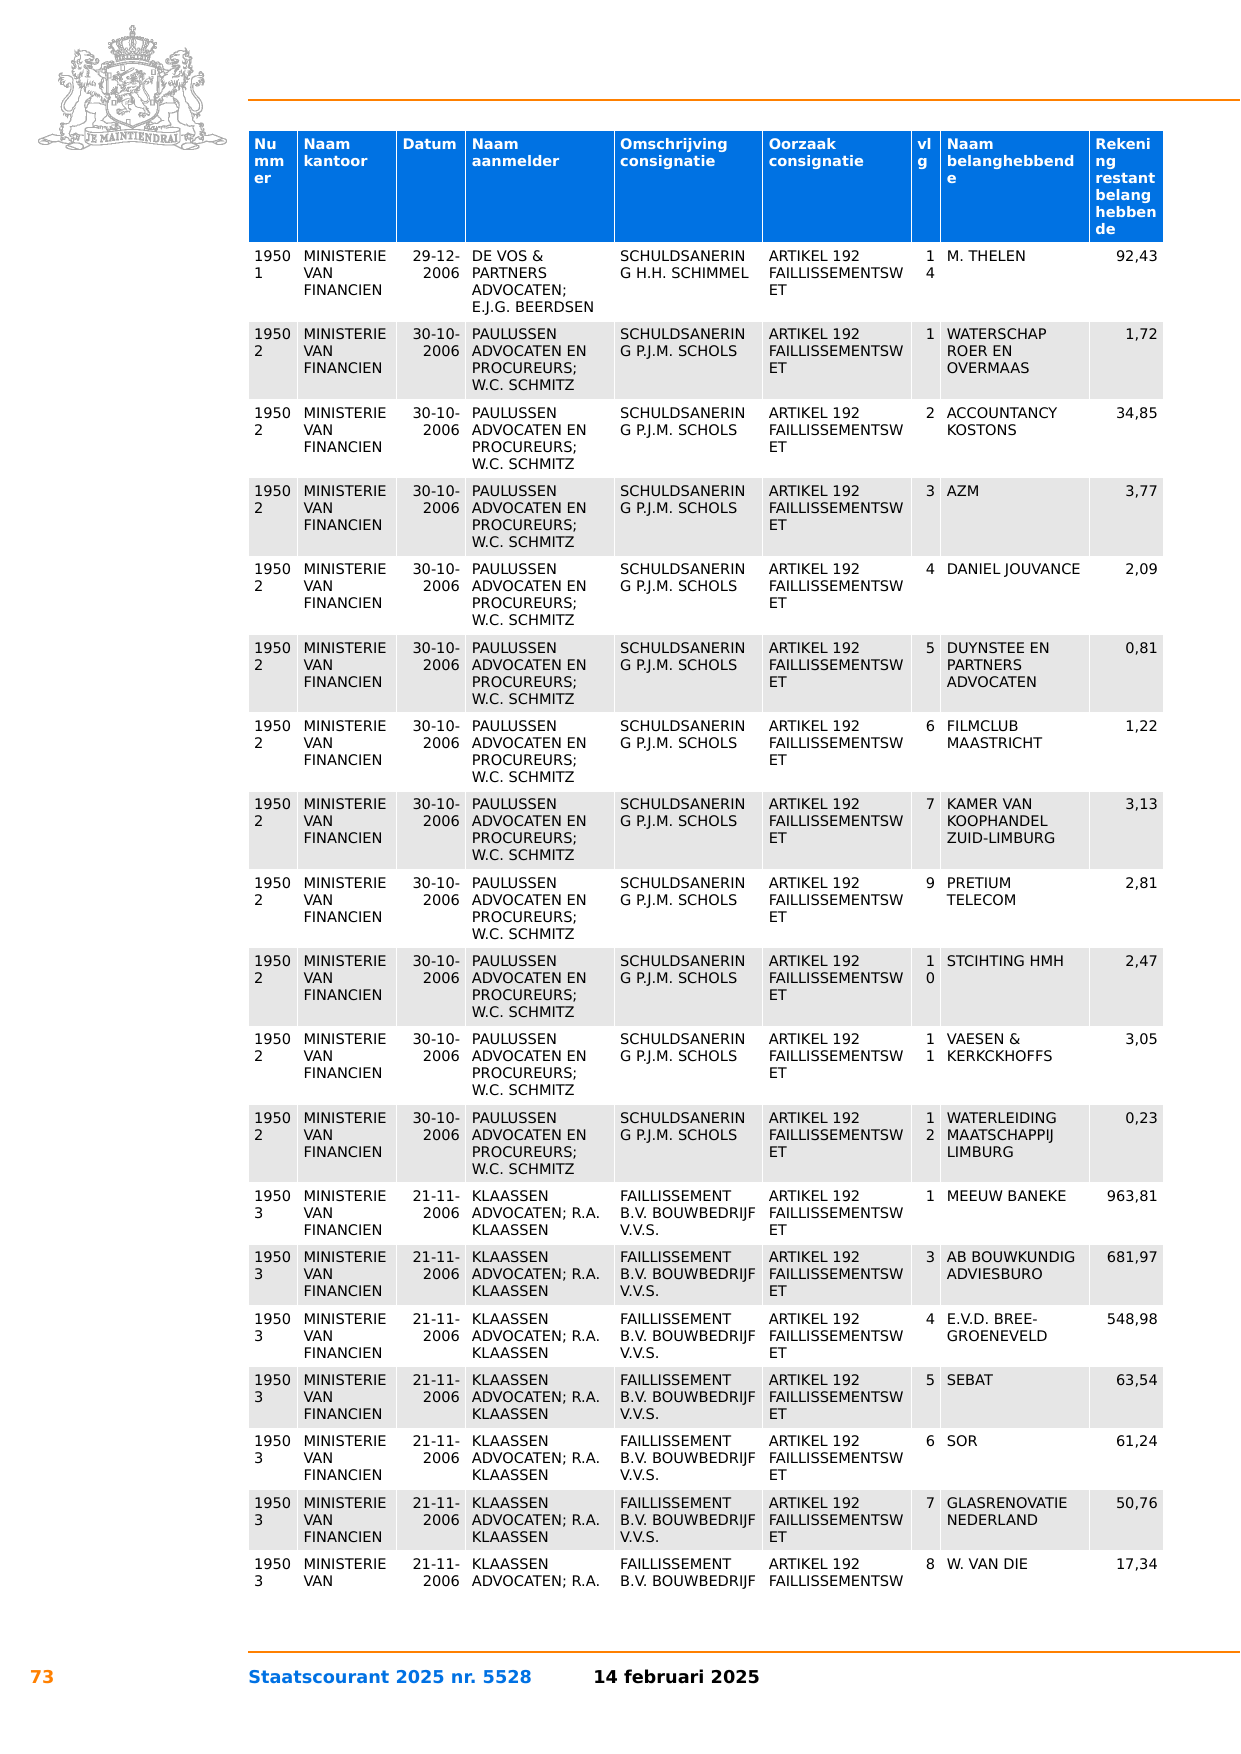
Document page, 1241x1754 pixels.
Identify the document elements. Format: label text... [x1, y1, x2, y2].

table_cell 12 [912, 1105, 940, 1182]
table_cell SCHULDSANERING H.H. SCHIMMEL [615, 243, 762, 321]
table_cell 30-10-2006 [397, 792, 465, 869]
table_cell SCHULDSANERING P.J.M. SCHOLS [615, 792, 762, 869]
table_cell 3 [912, 478, 940, 556]
table_cell 0,81 [1090, 635, 1163, 712]
table_cell ARTIKEL 192 FAILLISSEMENTSWET [763, 557, 911, 634]
table_cell 6 [912, 1429, 940, 1489]
table_cell MINISTERIE VAN FINANCIEN [298, 557, 396, 634]
table_cell 19502 [249, 713, 297, 791]
table_cell KLAASSEN ADVOCATEN; R.A. [466, 1551, 614, 1595]
table_cell 4 [912, 557, 940, 634]
table_cell MINISTERIE VAN FINANCIEN [298, 870, 396, 947]
table_cell 7 [912, 1490, 940, 1550]
table_cell 30-10-2006 [397, 870, 465, 947]
table_cell 5 [912, 1367, 940, 1428]
table_cell AZM [941, 478, 1089, 556]
table_header Datum [397, 131, 465, 242]
table_cell 1 [912, 1183, 940, 1243]
table_cell 2,09 [1090, 557, 1163, 634]
table_cell 14 [912, 243, 940, 321]
table_cell KLAASSEN ADVOCATEN; R.A. KLAASSEN [466, 1306, 614, 1366]
table_cell MINISTERIE VAN [298, 1551, 396, 1595]
table_cell ARTIKEL 192 FAILLISSEMENTSWET [763, 713, 911, 791]
table_cell PAULUSSEN ADVOCATEN EN PROCUREURS; W.C. SCHMITZ [466, 478, 614, 556]
table_cell VAESEN & KERKCKHOFFS [941, 1027, 1089, 1104]
table_cell MINISTERIE VAN FINANCIEN [298, 1183, 396, 1243]
table_cell 17,34 [1090, 1551, 1163, 1595]
table_cell 19502 [249, 948, 297, 1026]
table_cell KAMER VAN KOOPHANDEL ZUID-LIMBURG [941, 792, 1089, 869]
table_cell ARTIKEL 192 FAILLISSEMENTSWET [763, 1490, 911, 1550]
table_cell MINISTERIE VAN FINANCIEN [298, 635, 396, 712]
table_cell PAULUSSEN ADVOCATEN EN PROCUREURS; W.C. SCHMITZ [466, 870, 614, 947]
table_cell SEBAT [941, 1367, 1089, 1428]
table_cell MINISTERIE VAN FINANCIEN [298, 478, 396, 556]
table_cell MINISTERIE VAN FINANCIEN [298, 948, 396, 1026]
table_cell 21-11-2006 [397, 1183, 465, 1243]
table_cell PAULUSSEN ADVOCATEN EN PROCUREURS; W.C. SCHMITZ [466, 557, 614, 634]
table_cell SCHULDSANERING P.J.M. SCHOLS [615, 322, 762, 399]
table_cell W. VAN DIE [941, 1551, 1089, 1595]
table_cell PAULUSSEN ADVOCATEN EN PROCUREURS; W.C. SCHMITZ [466, 322, 614, 399]
table_cell 548,98 [1090, 1306, 1163, 1366]
table_cell FILMCLUB MAASTRICHT [941, 713, 1089, 791]
table_cell MINISTERIE VAN FINANCIEN [298, 1429, 396, 1489]
table_cell MINISTERIE VAN FINANCIEN [298, 1245, 396, 1305]
table_cell DUYNSTEE EN PARTNERS ADVOCATEN [941, 635, 1089, 712]
table_cell STCIHTING HMH [941, 948, 1089, 1026]
table_cell PAULUSSEN ADVOCATEN EN PROCUREURS; W.C. SCHMITZ [466, 792, 614, 869]
table_cell 1 [912, 322, 940, 399]
table_cell MINISTERIE VAN FINANCIEN [298, 1027, 396, 1104]
table_cell 21-11-2006 [397, 1429, 465, 1489]
table_cell 681,97 [1090, 1245, 1163, 1305]
table_cell 19502 [249, 635, 297, 712]
table_cell SCHULDSANERING P.J.M. SCHOLS [615, 713, 762, 791]
table_cell MINISTERIE VAN FINANCIEN [298, 322, 396, 399]
table_cell 21-11-2006 [397, 1306, 465, 1366]
table_header Naam kantoor [298, 131, 396, 242]
table_cell SCHULDSANERING P.J.M. SCHOLS [615, 1027, 762, 1104]
table_cell 3,77 [1090, 478, 1163, 556]
table_cell 963,81 [1090, 1183, 1163, 1243]
table_cell 7 [912, 792, 940, 869]
table_cell FAILLISSEMENT B.V. BOUWBEDRIJF V.V.S. [615, 1490, 762, 1550]
table_cell ARTIKEL 192 FAILLISSEMENTSWET [763, 1105, 911, 1182]
table_cell MINISTERIE VAN FINANCIEN [298, 1490, 396, 1550]
table_cell DANIEL JOUVANCE [941, 557, 1089, 634]
table_cell 92,43 [1090, 243, 1163, 321]
table_cell 2 [912, 400, 940, 477]
picture [38, 25, 227, 150]
table_cell 5 [912, 635, 940, 712]
table_cell 19503 [249, 1306, 297, 1366]
table_cell ACCOUNTANCY KOSTONS [941, 400, 1089, 477]
table_cell 19503 [249, 1245, 297, 1305]
table_header Omschrijving consignatie [615, 131, 762, 242]
table_cell AB BOUWKUNDIG ADVIESBURO [941, 1245, 1089, 1305]
table_cell SCHULDSANERING P.J.M. SCHOLS [615, 870, 762, 947]
table_cell PAULUSSEN ADVOCATEN EN PROCUREURS; W.C. SCHMITZ [466, 948, 614, 1026]
table_cell ARTIKEL 192 FAILLISSEMENTSWET [763, 870, 911, 947]
table_cell 29-12-2006 [397, 243, 465, 321]
table_cell WATERLEIDING MAATSCHAPPIJ LIMBURG [941, 1105, 1089, 1182]
table_cell KLAASSEN ADVOCATEN; R.A. KLAASSEN [466, 1245, 614, 1305]
table_cell GLASRENOVATIE NEDERLAND [941, 1490, 1089, 1550]
table_cell FAILLISSEMENT B.V. BOUWBEDRIJF V.V.S. [615, 1183, 762, 1243]
table_cell 19503 [249, 1490, 297, 1550]
table_cell FAILLISSEMENT B.V. BOUWBEDRIJF [615, 1551, 762, 1595]
table_cell ARTIKEL 192 FAILLISSEMENTSWET [763, 1183, 911, 1243]
table_cell PRETIUM TELECOM [941, 870, 1089, 947]
table_header Oorzaak consignatie [763, 131, 911, 242]
table_cell SCHULDSANERING P.J.M. SCHOLS [615, 557, 762, 634]
table_cell 30-10-2006 [397, 478, 465, 556]
table_cell MEEUW BANEKE [941, 1183, 1089, 1243]
table_cell MINISTERIE VAN FINANCIEN [298, 243, 396, 321]
table_cell ARTIKEL 192 FAILLISSEMENTSWET [763, 1429, 911, 1489]
table_cell ARTIKEL 192 FAILLISSEMENTSWET [763, 478, 911, 556]
table_cell 21-11-2006 [397, 1367, 465, 1428]
table_cell 21-11-2006 [397, 1245, 465, 1305]
table_header Rekening restant belanghebbende [1090, 131, 1163, 242]
table_cell PAULUSSEN ADVOCATEN EN PROCUREURS; W.C. SCHMITZ [466, 713, 614, 791]
table_cell KLAASSEN ADVOCATEN; R.A. KLAASSEN [466, 1367, 614, 1428]
table_cell ARTIKEL 192 FAILLISSEMENTSWET [763, 948, 911, 1026]
table_cell MINISTERIE VAN FINANCIEN [298, 1367, 396, 1428]
table_cell 19503 [249, 1183, 297, 1243]
table_cell 61,24 [1090, 1429, 1163, 1489]
table_header vlg [912, 131, 940, 242]
table_cell 30-10-2006 [397, 713, 465, 791]
table_cell 19501 [249, 243, 297, 321]
table_cell M. THELEN [941, 243, 1089, 321]
table_cell FAILLISSEMENT B.V. BOUWBEDRIJF V.V.S. [615, 1245, 762, 1305]
table_cell 3,05 [1090, 1027, 1163, 1104]
table_cell MINISTERIE VAN FINANCIEN [298, 1105, 396, 1182]
table_cell 30-10-2006 [397, 322, 465, 399]
table_cell MINISTERIE VAN FINANCIEN [298, 792, 396, 869]
table_cell 19502 [249, 478, 297, 556]
table_cell WATERSCHAP ROER EN OVERMAAS [941, 322, 1089, 399]
table_cell ARTIKEL 192 FAILLISSEMENTSWET [763, 322, 911, 399]
table_cell ARTIKEL 192 FAILLISSEMENTSWET [763, 1245, 911, 1305]
table_cell SCHULDSANERING P.J.M. SCHOLS [615, 948, 762, 1026]
table_cell PAULUSSEN ADVOCATEN EN PROCUREURS; W.C. SCHMITZ [466, 400, 614, 477]
table_cell 30-10-2006 [397, 1027, 465, 1104]
table_cell PAULUSSEN ADVOCATEN EN PROCUREURS; W.C. SCHMITZ [466, 1105, 614, 1182]
table_cell 19503 [249, 1367, 297, 1428]
table_cell 19503 [249, 1551, 297, 1595]
table_cell 19502 [249, 792, 297, 869]
table_cell 8 [912, 1551, 940, 1595]
table_cell ARTIKEL 192 FAILLISSEMENTSWET [763, 792, 911, 869]
table_cell 19502 [249, 870, 297, 947]
table_cell 19502 [249, 322, 297, 399]
table_cell 19502 [249, 1027, 297, 1104]
table_cell 9 [912, 870, 940, 947]
table_cell 19502 [249, 1105, 297, 1182]
table_cell FAILLISSEMENT B.V. BOUWBEDRIJF V.V.S. [615, 1367, 762, 1428]
table_cell 11 [912, 1027, 940, 1104]
table_cell ARTIKEL 192 FAILLISSEMENTSWET [763, 1367, 911, 1428]
table_cell FAILLISSEMENT B.V. BOUWBEDRIJF V.V.S. [615, 1429, 762, 1489]
table_cell 19503 [249, 1429, 297, 1489]
table_cell 3,13 [1090, 792, 1163, 869]
table_cell 30-10-2006 [397, 557, 465, 634]
table_cell 30-10-2006 [397, 400, 465, 477]
table_cell 10 [912, 948, 940, 1026]
table_cell 34,85 [1090, 400, 1163, 477]
table_cell 30-10-2006 [397, 948, 465, 1026]
table_cell SCHULDSANERING P.J.M. SCHOLS [615, 478, 762, 556]
table_cell 6 [912, 713, 940, 791]
table_header Naam belanghebbende [941, 131, 1089, 242]
table_cell 21-11-2006 [397, 1551, 465, 1595]
table_cell 4 [912, 1306, 940, 1366]
table_cell 2,47 [1090, 948, 1163, 1026]
table_cell KLAASSEN ADVOCATEN; R.A. KLAASSEN [466, 1183, 614, 1243]
table_header Naam aanmelder [466, 131, 614, 242]
table_cell SCHULDSANERING P.J.M. SCHOLS [615, 400, 762, 477]
table_cell ARTIKEL 192 FAILLISSEMENTSWET [763, 400, 911, 477]
table_cell KLAASSEN ADVOCATEN; R.A. KLAASSEN [466, 1490, 614, 1550]
table_cell DE VOS & PARTNERS ADVOCATEN; E.J.G. BEERDSEN [466, 243, 614, 321]
table_cell 19502 [249, 557, 297, 634]
table_cell 1,22 [1090, 713, 1163, 791]
table_cell 1,72 [1090, 322, 1163, 399]
table_cell PAULUSSEN ADVOCATEN EN PROCUREURS; W.C. SCHMITZ [466, 1027, 614, 1104]
table_cell ARTIKEL 192 FAILLISSEMENTSWET [763, 1306, 911, 1366]
table_cell ARTIKEL 192 FAILLISSEMENTSWET [763, 243, 911, 321]
table_cell E.V.D. BREE-GROENEVELD [941, 1306, 1089, 1366]
table_cell 0,23 [1090, 1105, 1163, 1182]
table_cell SOR [941, 1429, 1089, 1489]
table_cell MINISTERIE VAN FINANCIEN [298, 400, 396, 477]
table_cell 2,81 [1090, 870, 1163, 947]
table_cell 19502 [249, 400, 297, 477]
table_cell KLAASSEN ADVOCATEN; R.A. KLAASSEN [466, 1429, 614, 1489]
table_cell MINISTERIE VAN FINANCIEN [298, 1306, 396, 1366]
table_cell 30-10-2006 [397, 1105, 465, 1182]
table_cell 21-11-2006 [397, 1490, 465, 1550]
table_cell PAULUSSEN ADVOCATEN EN PROCUREURS; W.C. SCHMITZ [466, 635, 614, 712]
table_cell 30-10-2006 [397, 635, 465, 712]
table_cell ARTIKEL 192 FAILLISSEMENTSW [763, 1551, 911, 1595]
table_cell 50,76 [1090, 1490, 1163, 1550]
table_cell SCHULDSANERING P.J.M. SCHOLS [615, 1105, 762, 1182]
table_header Nummer [249, 131, 297, 242]
table_cell FAILLISSEMENT B.V. BOUWBEDRIJF V.V.S. [615, 1306, 762, 1366]
table_cell MINISTERIE VAN FINANCIEN [298, 713, 396, 791]
table_cell ARTIKEL 192 FAILLISSEMENTSWET [763, 635, 911, 712]
table_cell 63,54 [1090, 1367, 1163, 1428]
table_cell 3 [912, 1245, 940, 1305]
table_cell ARTIKEL 192 FAILLISSEMENTSWET [763, 1027, 911, 1104]
table_cell SCHULDSANERING P.J.M. SCHOLS [615, 635, 762, 712]
